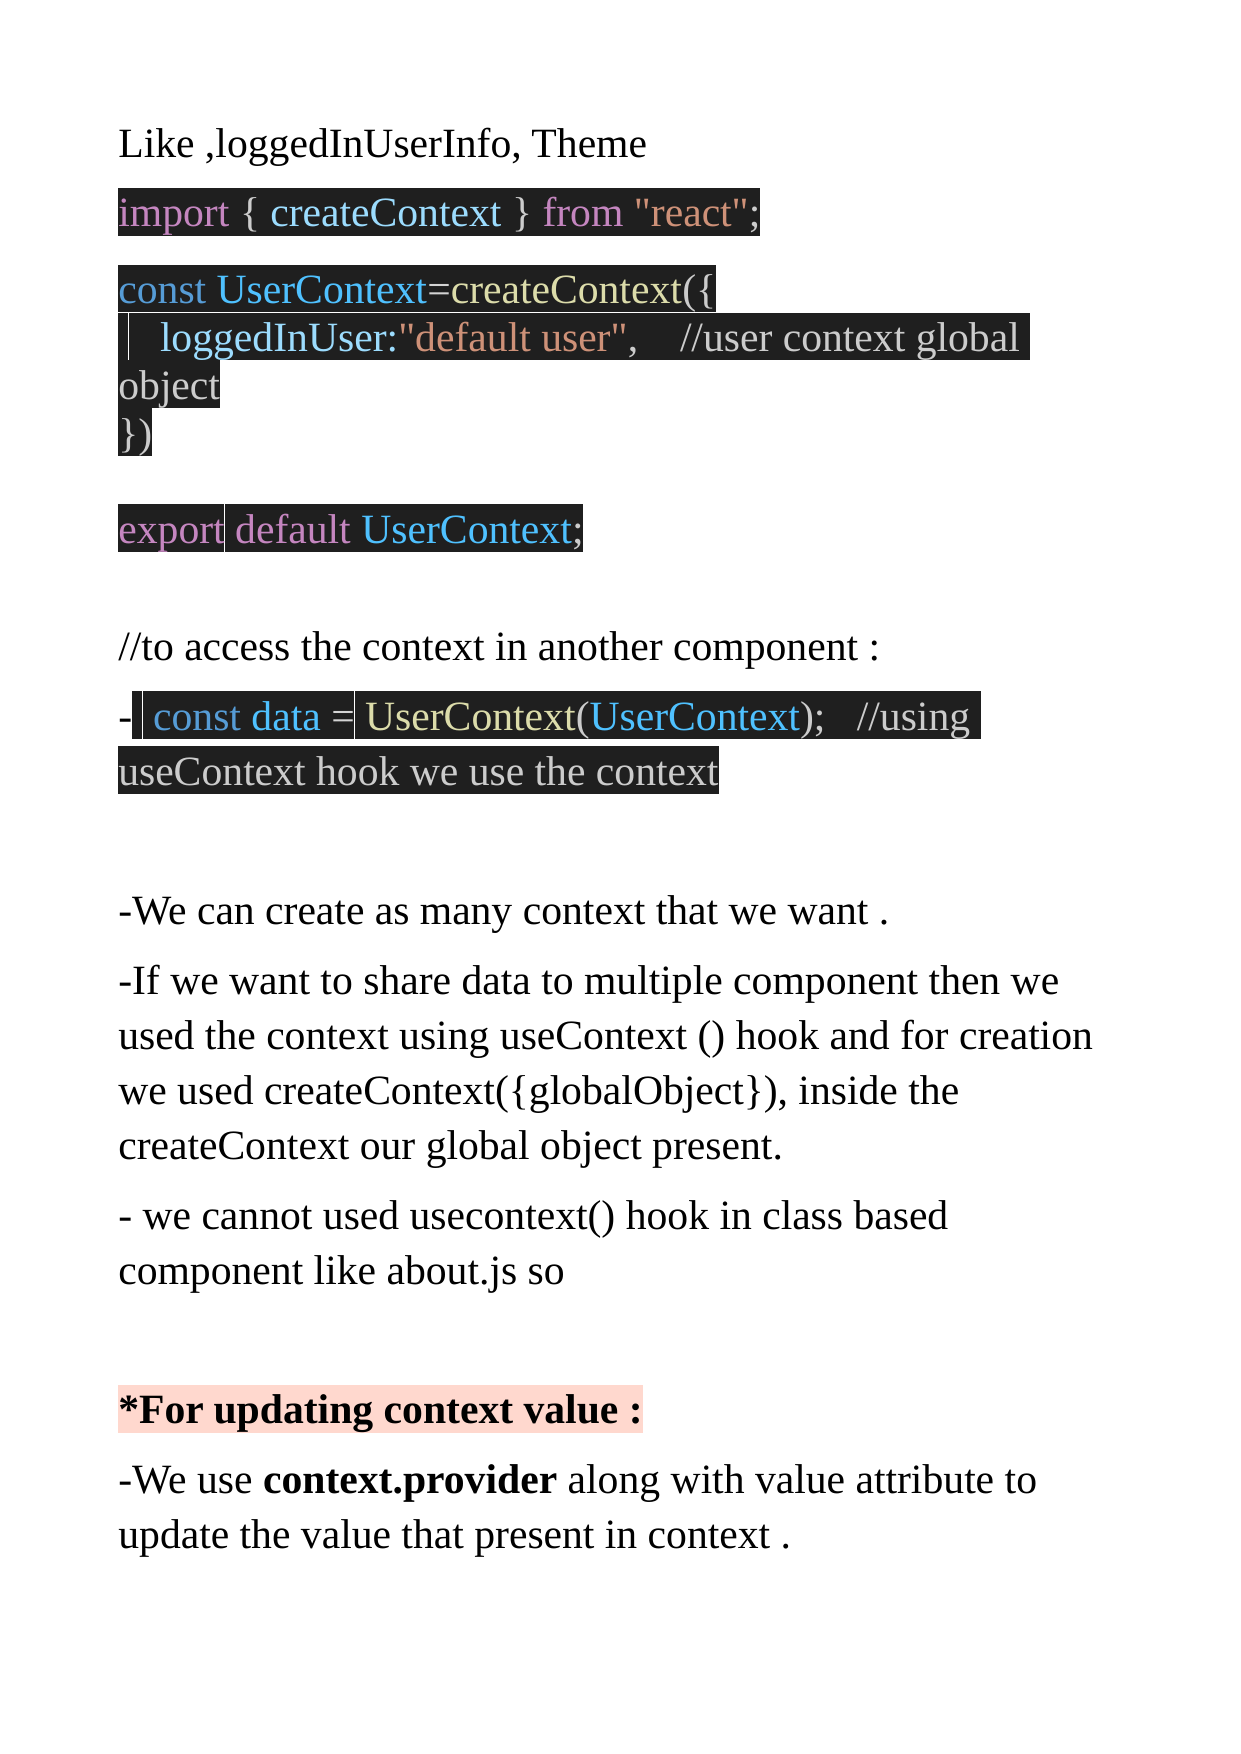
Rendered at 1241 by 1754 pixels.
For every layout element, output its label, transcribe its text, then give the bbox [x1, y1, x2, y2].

text *For updating context value : [118, 1385, 1122, 1433]
text import { createContext } from "react"; [118, 188, 1122, 236]
text export default UserContext; [118, 504, 1122, 552]
text Like ,loggedInUserInfo, Theme [118, 118, 1122, 166]
text const UserContext=createContext({ [118, 264, 1122, 312]
text - we cannot used usecontext() hook in class based component like about.js so [118, 1191, 1122, 1293]
text -If we want to share data to multiple component then we used the context using useContext () hook and for creation we used createContext({globalObject}), inside the createContext our global object present. [118, 956, 1122, 1169]
text - const data = UserContext(UserContext); //using useContext hook we use the context [118, 691, 1122, 794]
text }) [118, 408, 1122, 456]
text //to access the context in another component : [118, 622, 1122, 669]
text -We can create as many context that we want . [118, 886, 1122, 934]
text -We use context.provider along with value attribute to update the value that present in context . [118, 1455, 1122, 1558]
text loggedInUser:"default user", //user context global object [118, 312, 1122, 408]
